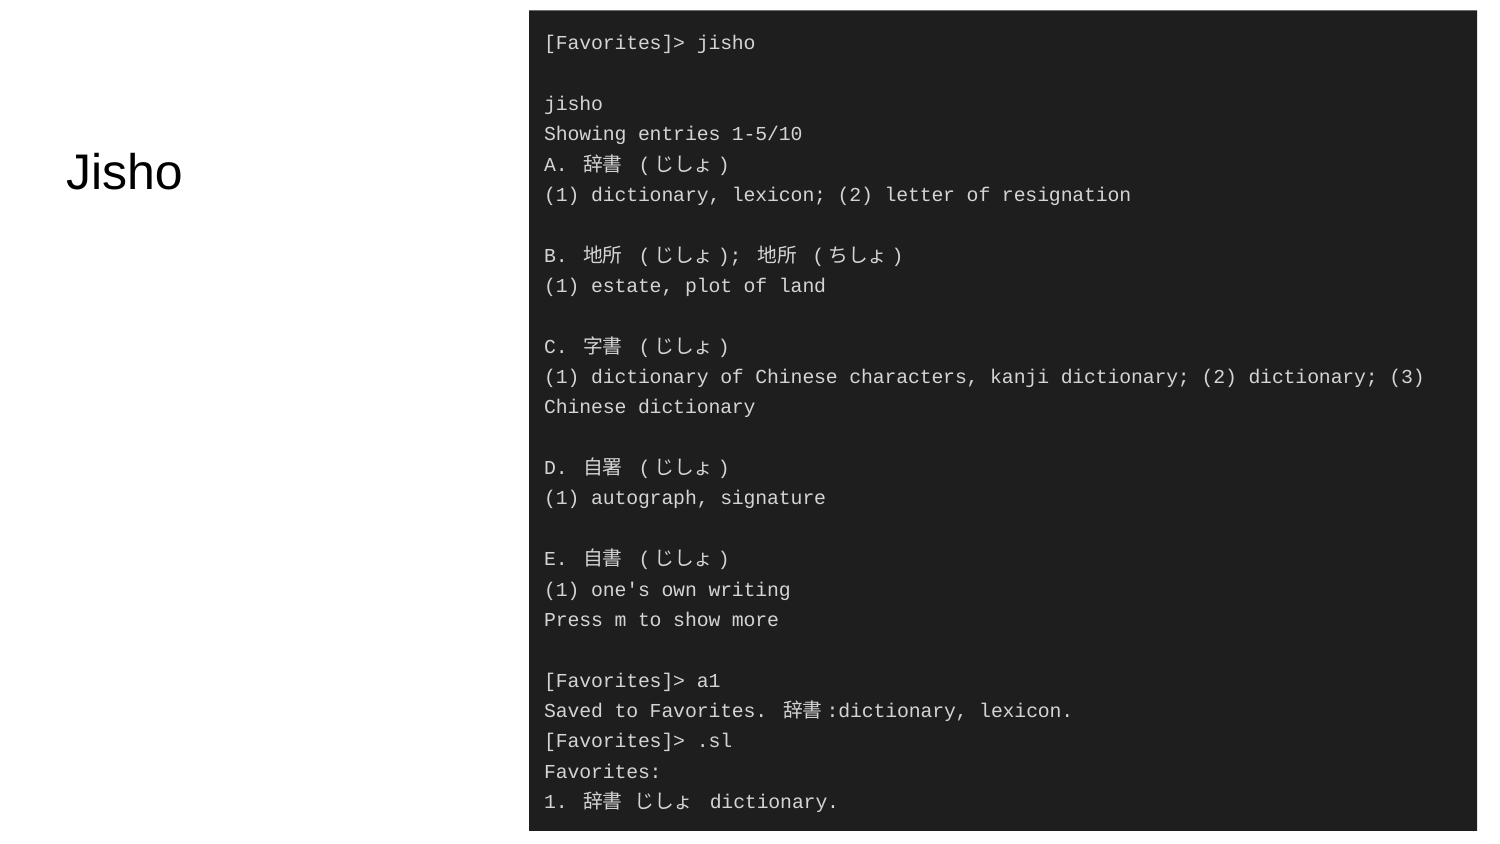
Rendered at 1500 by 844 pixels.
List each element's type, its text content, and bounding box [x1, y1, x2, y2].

list [Favorites]> jisho jisho Showing entries 1-5/10 A. 辞書 (じしょ) (1) dictionary, lexicon; (2) letter of resignation B. 地所 (じしょ); 地所 (ちしょ) (1) estate, plot of land C. 字書 (じしょ) (1) dictionary of Chinese characters, kanji dictionary; (2) dictionary; (3) Chinese dictionary D. 自署 (じしょ) (1) autograph, signature E. 自書 (じしょ) (1) one's own writing Press m to show more [Favorites]> a1 Saved to Favorites. 辞書:dictionary, lexicon. [Favorites]> .sl Favorites: 1. 辞書 じしょ dictionary. [529, 10, 1478, 831]
title Jisho [51, 91, 512, 216]
